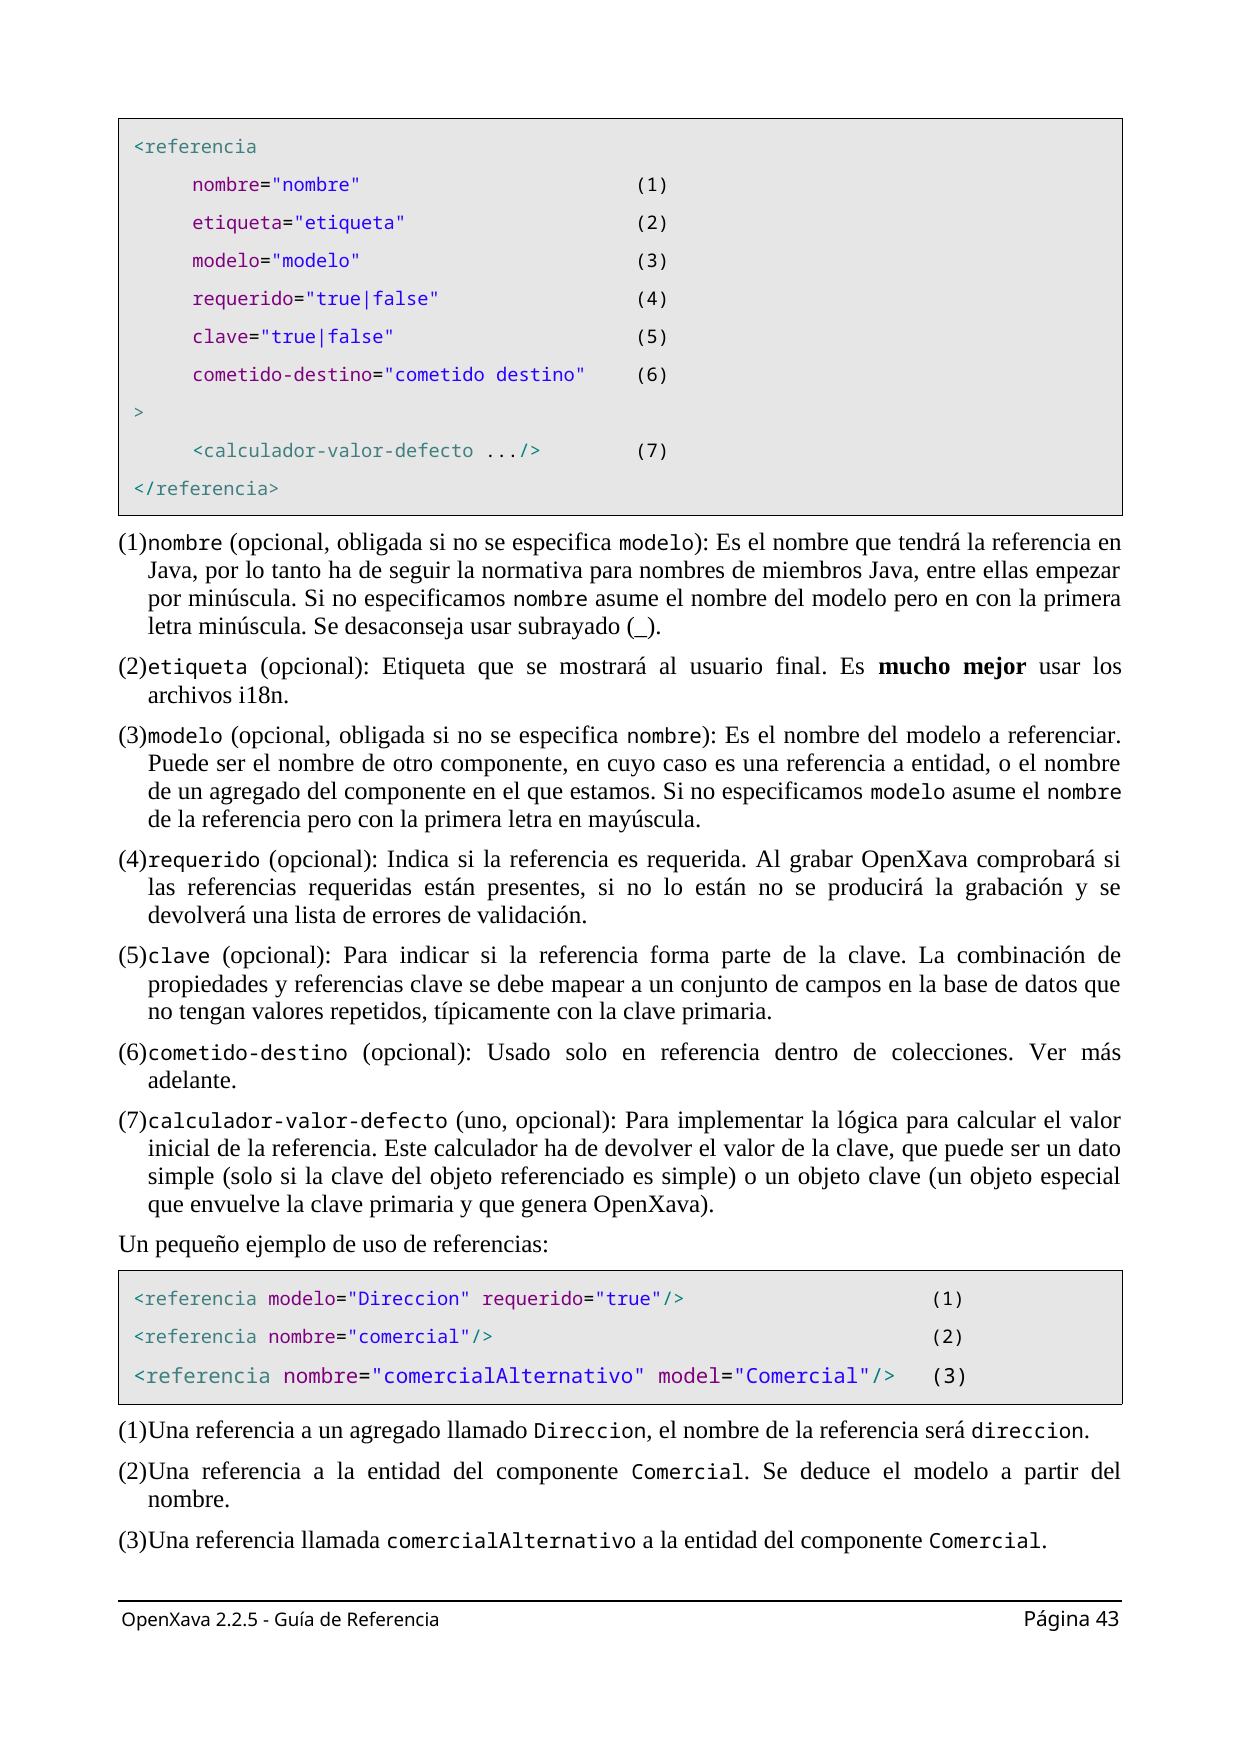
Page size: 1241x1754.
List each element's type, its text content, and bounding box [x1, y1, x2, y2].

text <referencia nombre="comercial"/> (2) [119, 1308, 1122, 1346]
text etiqueta="etiqueta" (2) [119, 194, 1122, 232]
list etiqueta (opcional): Etiqueta que se mostrará al usuario final. Es mucho mejor usar los archivos i18n. [118, 652, 1122, 708]
text modelo="modelo" (3) [119, 232, 1122, 270]
text <calculador-valor-defecto .../> (7) [119, 422, 1122, 460]
list calculador-valor-defecto (uno, opcional): Para implementar la lógica para calcular el valor inicial de la referencia. Este calculador ha de devolver el valor de la clave, que puede ser un dato simple (solo si la clave del objeto referenciado es simple) o un objeto clave (un objeto especial que envuelve la clave primaria y que genera OpenXava). [118, 1106, 1122, 1217]
text <referencia modelo="Direccion" requerido="true"/> (1) [119, 1271, 1122, 1308]
list nombre (opcional, obligada si no se especifica modelo): Es el nombre que tendrá la referencia en Java, por lo tanto ha de seguir la normativa para nombres de miembros Java, entre ellas empezar por minúscula. Si no especificamos nombre asume el nombre del modelo pero en con la primera letra minúscula. Se desaconseja usar subrayado (_). [118, 528, 1122, 640]
text <referencia nombre="comercialAlternativo" model="Comercial"/> (3) [119, 1346, 1122, 1404]
text requerido="true|false" (4) [119, 270, 1122, 308]
text <referencia [119, 119, 1122, 156]
list clave (opcional): Para indicar si la referencia forma parte de la clave. La combinación de propiedades y referencias clave se debe mapear a un conjunto de campos en la base de datos que no tengan valores repetidos, típicamente con la clave primaria. [118, 941, 1122, 1025]
text Un pequeño ejemplo de uso de referencias: [118, 1230, 1122, 1258]
list Una referencia a un agregado llamado Direccion, el nombre de la referencia será direccion. [118, 1417, 1122, 1445]
text > [119, 384, 1122, 422]
text </referencia> [119, 460, 1122, 515]
text nombre="nombre" (1) [119, 156, 1122, 194]
list requerido (opcional): Indica si la referencia es requerida. Al grabar OpenXava comprobará si las referencias requeridas están presentes, si no lo están no se producirá la grabación y se devolverá una lista de errores de validación. [118, 845, 1122, 929]
text clave="true|false" (5) [119, 308, 1122, 346]
list Una referencia llamada comercialAlternativo a la entidad del componente Comercial. [118, 1526, 1122, 1554]
text cometido-destino="cometido destino" (6) [119, 346, 1122, 384]
list modelo (opcional, obligada si no se especifica nombre): Es el nombre del modelo a referenciar. Puede ser el nombre de otro componente, en cuyo caso es una referencia a entidad, o el nombre de un agregado del componente en el que estamos. Si no especificamos modelo asume el nombre de la referencia pero con la primera letra en mayúscula. [118, 721, 1122, 833]
list cometido-destino (opcional): Usado solo en referencia dentro de colecciones. Ver más adelante. [118, 1038, 1122, 1093]
list Una referencia a la entidad del componente Comercial. Se deduce el modelo a partir del nombre. [118, 1457, 1122, 1513]
